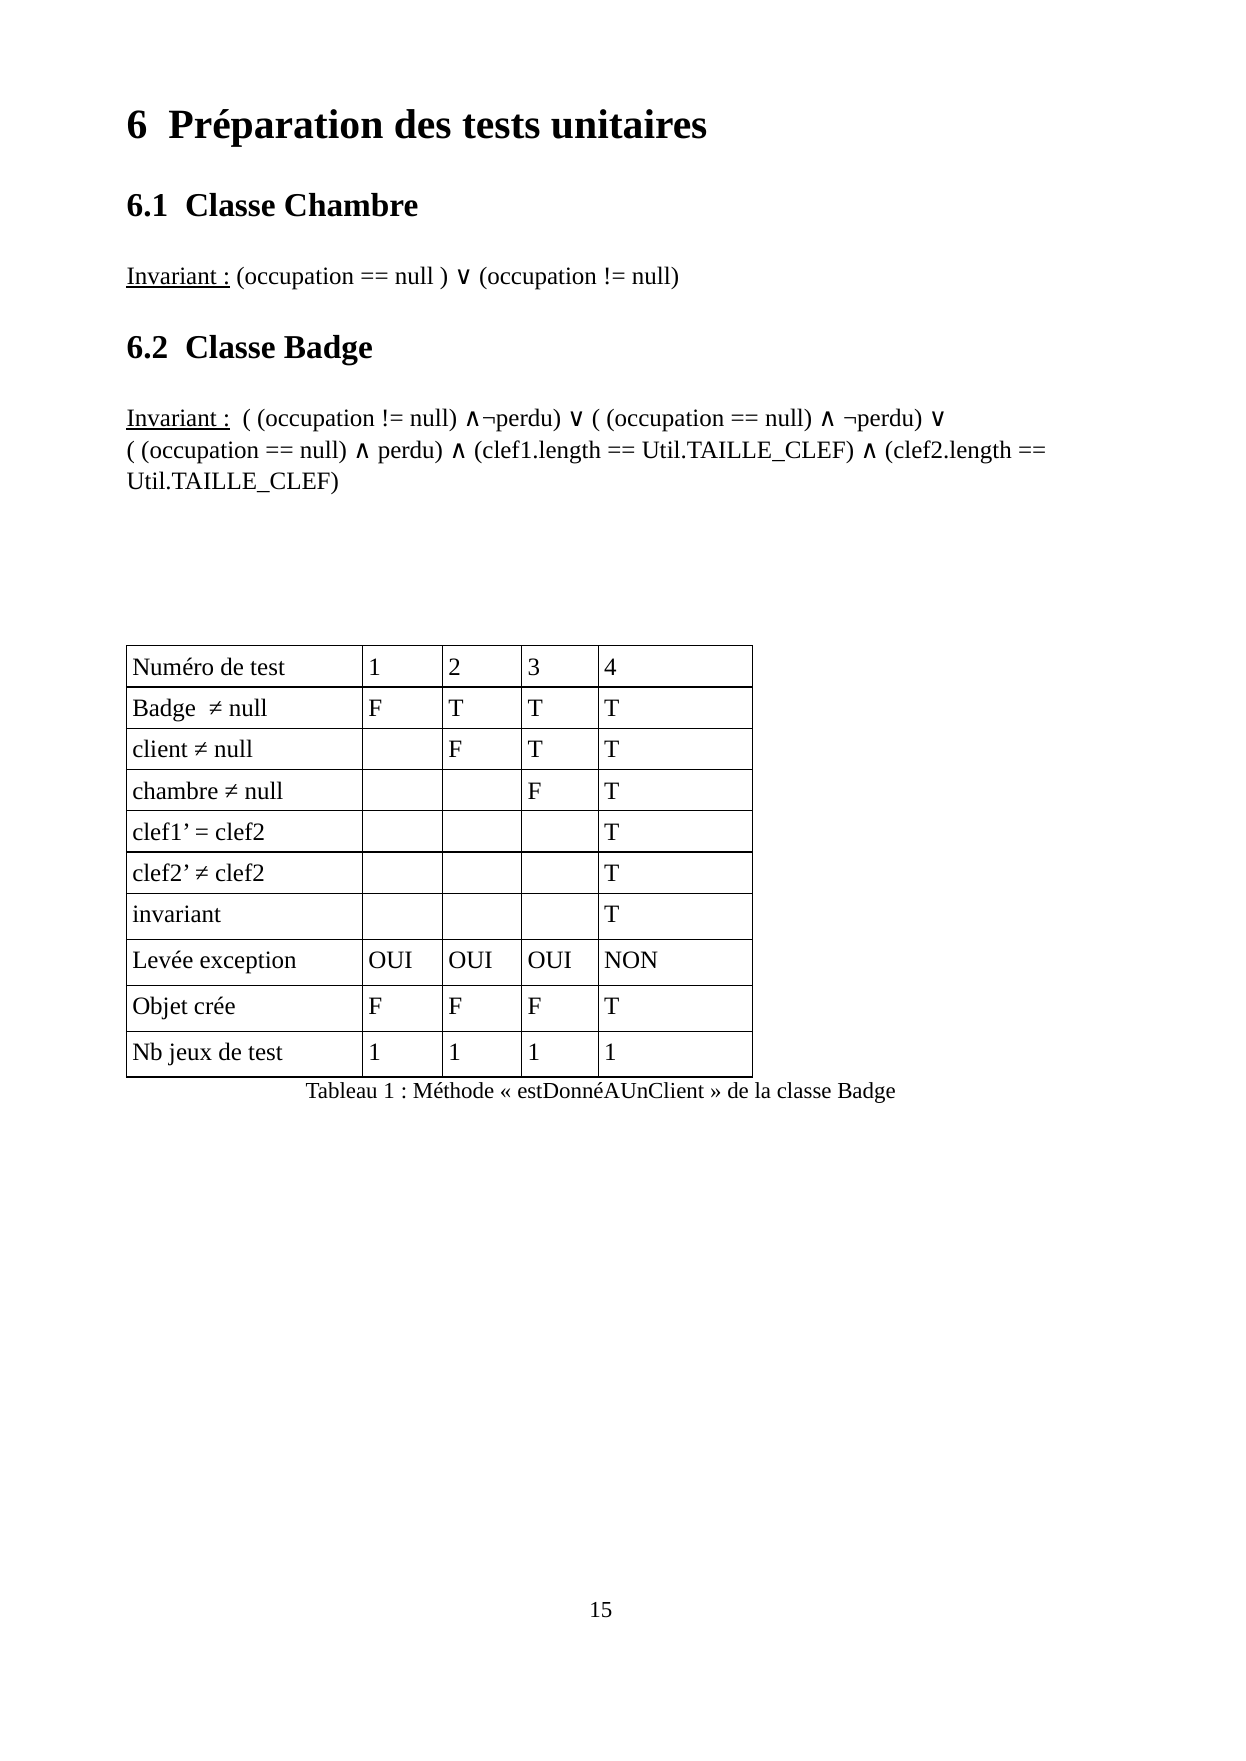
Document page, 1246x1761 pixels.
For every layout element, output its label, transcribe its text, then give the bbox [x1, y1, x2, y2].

table_cell F [522, 986, 598, 1031]
table_cell chambre ≠ null [127, 770, 362, 810]
table_cell clef1’ = clef2 [127, 811, 362, 851]
table_cell [522, 811, 598, 851]
table_cell [443, 770, 521, 810]
table_cell Badge ≠ null [127, 688, 362, 728]
table_cell Nb jeux de test [127, 1032, 362, 1076]
table_cell T [599, 986, 752, 1031]
table_cell F [443, 729, 521, 769]
subtitle Invariant : (occupation == null ) ∨ (occupation != null) [126, 261, 1075, 290]
table_header 3 [522, 646, 598, 686]
table_cell invariant [127, 894, 362, 939]
table_cell [363, 729, 442, 769]
table_cell clef2’ ≠ clef2 [127, 853, 362, 893]
table_cell [363, 811, 442, 851]
subtitle 6.2 Classe Badge [126, 327, 1075, 366]
table_cell OUI [522, 940, 598, 984]
table_cell Levée exception [127, 940, 362, 984]
table_cell T [599, 811, 752, 851]
table_cell T [443, 688, 521, 728]
table_cell F [522, 770, 598, 810]
table_cell Objet crée [127, 986, 362, 1031]
table_header 1 [363, 646, 442, 686]
table_cell OUI [443, 940, 521, 984]
subtitle 6.1 Classe Chambre [126, 185, 1075, 224]
table_cell T [599, 770, 752, 810]
table_cell [363, 894, 442, 939]
table_cell T [599, 688, 752, 728]
table_cell 1 [522, 1032, 598, 1076]
table_header Numéro de test [127, 646, 362, 686]
subtitle Invariant : ( (occupation != null) ∧¬perdu) ∨ ( (occupation == null) ∧ ¬perdu) ∨ ( (occupation == null) ∧ perdu) ∧ (clef1.length == Util.TAILLE_CLEF) ∧ (clef2.length == Util.TAILLE_CLEF) [126, 403, 1075, 495]
table_cell 1 [599, 1032, 752, 1076]
table_cell client ≠ null [127, 729, 362, 769]
table_cell OUI [363, 940, 442, 984]
table_cell [363, 770, 442, 810]
table_cell [522, 894, 598, 939]
table_cell T [599, 853, 752, 893]
subtitle 6 Préparation des tests unitaires [126, 100, 1075, 148]
table_cell [443, 811, 521, 851]
table_cell [363, 853, 442, 893]
text Tableau 1 : Méthode « estDonnéAUnClient » de la classe Badge [126, 1077, 1075, 1104]
table_cell 1 [443, 1032, 521, 1076]
table_header 2 [443, 646, 521, 686]
table_cell T [522, 729, 598, 769]
table_cell F [363, 688, 442, 728]
table_cell 1 [363, 1032, 442, 1076]
table_cell [443, 894, 521, 939]
table_cell T [522, 688, 598, 728]
table_cell [443, 853, 521, 893]
table_cell T [599, 894, 752, 939]
table_cell NON [599, 940, 752, 984]
table_cell [522, 853, 598, 893]
table_cell T [599, 729, 752, 769]
table_cell F [443, 986, 521, 1031]
table_cell F [363, 986, 442, 1031]
table_header 4 [599, 646, 752, 686]
